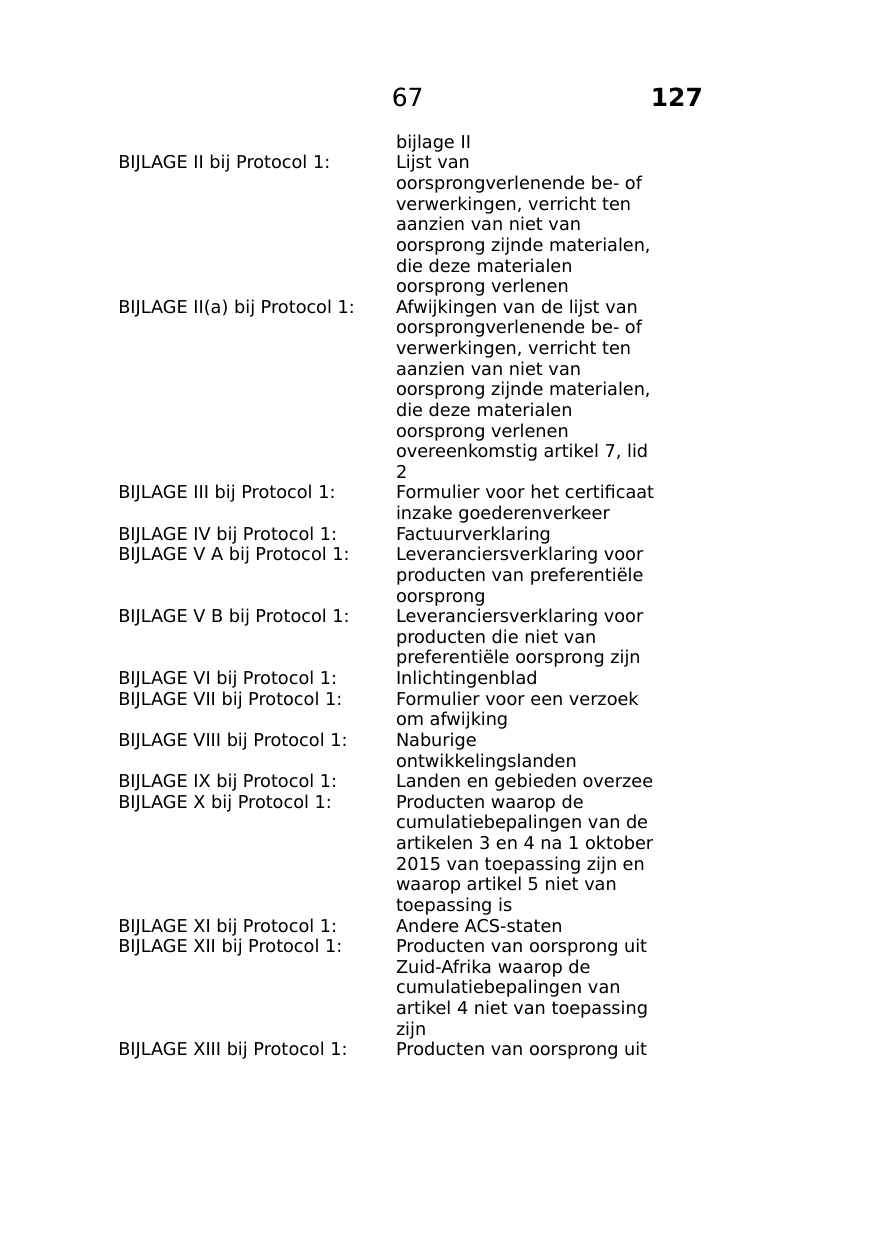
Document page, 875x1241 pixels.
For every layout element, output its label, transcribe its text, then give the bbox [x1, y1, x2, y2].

table_cell [667, 730, 703, 771]
table_cell Leveranciersverklaring voor producten die niet van preferentiële oorsprong zijn [390, 606, 667, 668]
table_cell Landen en gebieden overzee [390, 771, 667, 792]
table_cell BIJLAGE VII bij Protocol 1: [118, 689, 390, 730]
table_cell [118, 132, 390, 152]
table_cell [667, 792, 703, 916]
table_cell BIJLAGE X bij Protocol 1: [118, 792, 390, 916]
table_cell BIJLAGE II(a) bij Protocol 1: [118, 297, 390, 482]
table_cell [667, 153, 703, 297]
table_cell Lijst van oorsprongverlenende be- of verwerkingen, verricht ten aanzien van niet van oorsprong zijnde materialen, die deze materialen oorsprong verlenen [390, 153, 667, 297]
table_cell [667, 668, 703, 689]
table_cell BIJLAGE III bij Protocol 1: [118, 483, 390, 524]
table_cell BIJLAGE IV bij Protocol 1: [118, 524, 390, 544]
table_cell Naburige ontwikkelingslanden [390, 730, 667, 771]
table_cell [667, 483, 703, 524]
table_cell Afwijkingen van de lijst van oorsprongverlenende be- of verwerkingen, verricht ten aanzien van niet van oorsprong zijnde materialen, die deze materialen oorsprong verlenen overeenkomstig artikel 7, lid 2 [390, 297, 667, 482]
table_cell Inlichtingenblad [390, 668, 667, 689]
table_cell [667, 689, 703, 730]
table_cell BIJLAGE V B bij Protocol 1: [118, 606, 390, 668]
table_cell Producten van oorsprong uit Zuid-Afrika waarop de cumulatiebepalingen van artikel 4 niet van toepassing zijn [390, 936, 667, 1039]
table_cell bijlage II [390, 132, 667, 152]
table_cell Leveranciersverklaring voor producten van preferentiële oorsprong [390, 544, 667, 606]
table_cell BIJLAGE XI bij Protocol 1: [118, 916, 390, 936]
table_cell [667, 606, 703, 668]
table_cell Formulier voor een verzoek om afwijking [390, 689, 667, 730]
table_cell [667, 916, 703, 936]
table_cell BIJLAGE XIII bij Protocol 1: [118, 1039, 390, 1060]
table_cell BIJLAGE II bij Protocol 1: [118, 153, 390, 297]
table_cell Producten waarop de cumulatiebepalingen van de artikelen 3 en 4 na 1 oktober 2015 van toepassing zijn en waarop artikel 5 niet van toepassing is [390, 792, 667, 916]
table_cell Factuurverklaring [390, 524, 667, 544]
table_cell Andere ACS-staten [390, 916, 667, 936]
table_cell BIJLAGE IX bij Protocol 1: [118, 771, 390, 792]
table_cell [667, 936, 703, 1039]
table_cell [667, 1039, 703, 1060]
table_cell [667, 132, 703, 152]
table_cell Formulier voor het certificaat inzake goederenverkeer [390, 483, 667, 524]
table_cell [667, 544, 703, 606]
table_cell [667, 771, 703, 792]
table_cell [667, 297, 703, 482]
table_cell BIJLAGE VI bij Protocol 1: [118, 668, 390, 689]
table_cell BIJLAGE V A bij Protocol 1: [118, 544, 390, 606]
table_cell BIJLAGE VIII bij Protocol 1: [118, 730, 390, 771]
table_cell [667, 524, 703, 544]
table_cell Producten van oorsprong uit [390, 1039, 667, 1060]
table_cell BIJLAGE XII bij Protocol 1: [118, 936, 390, 1039]
